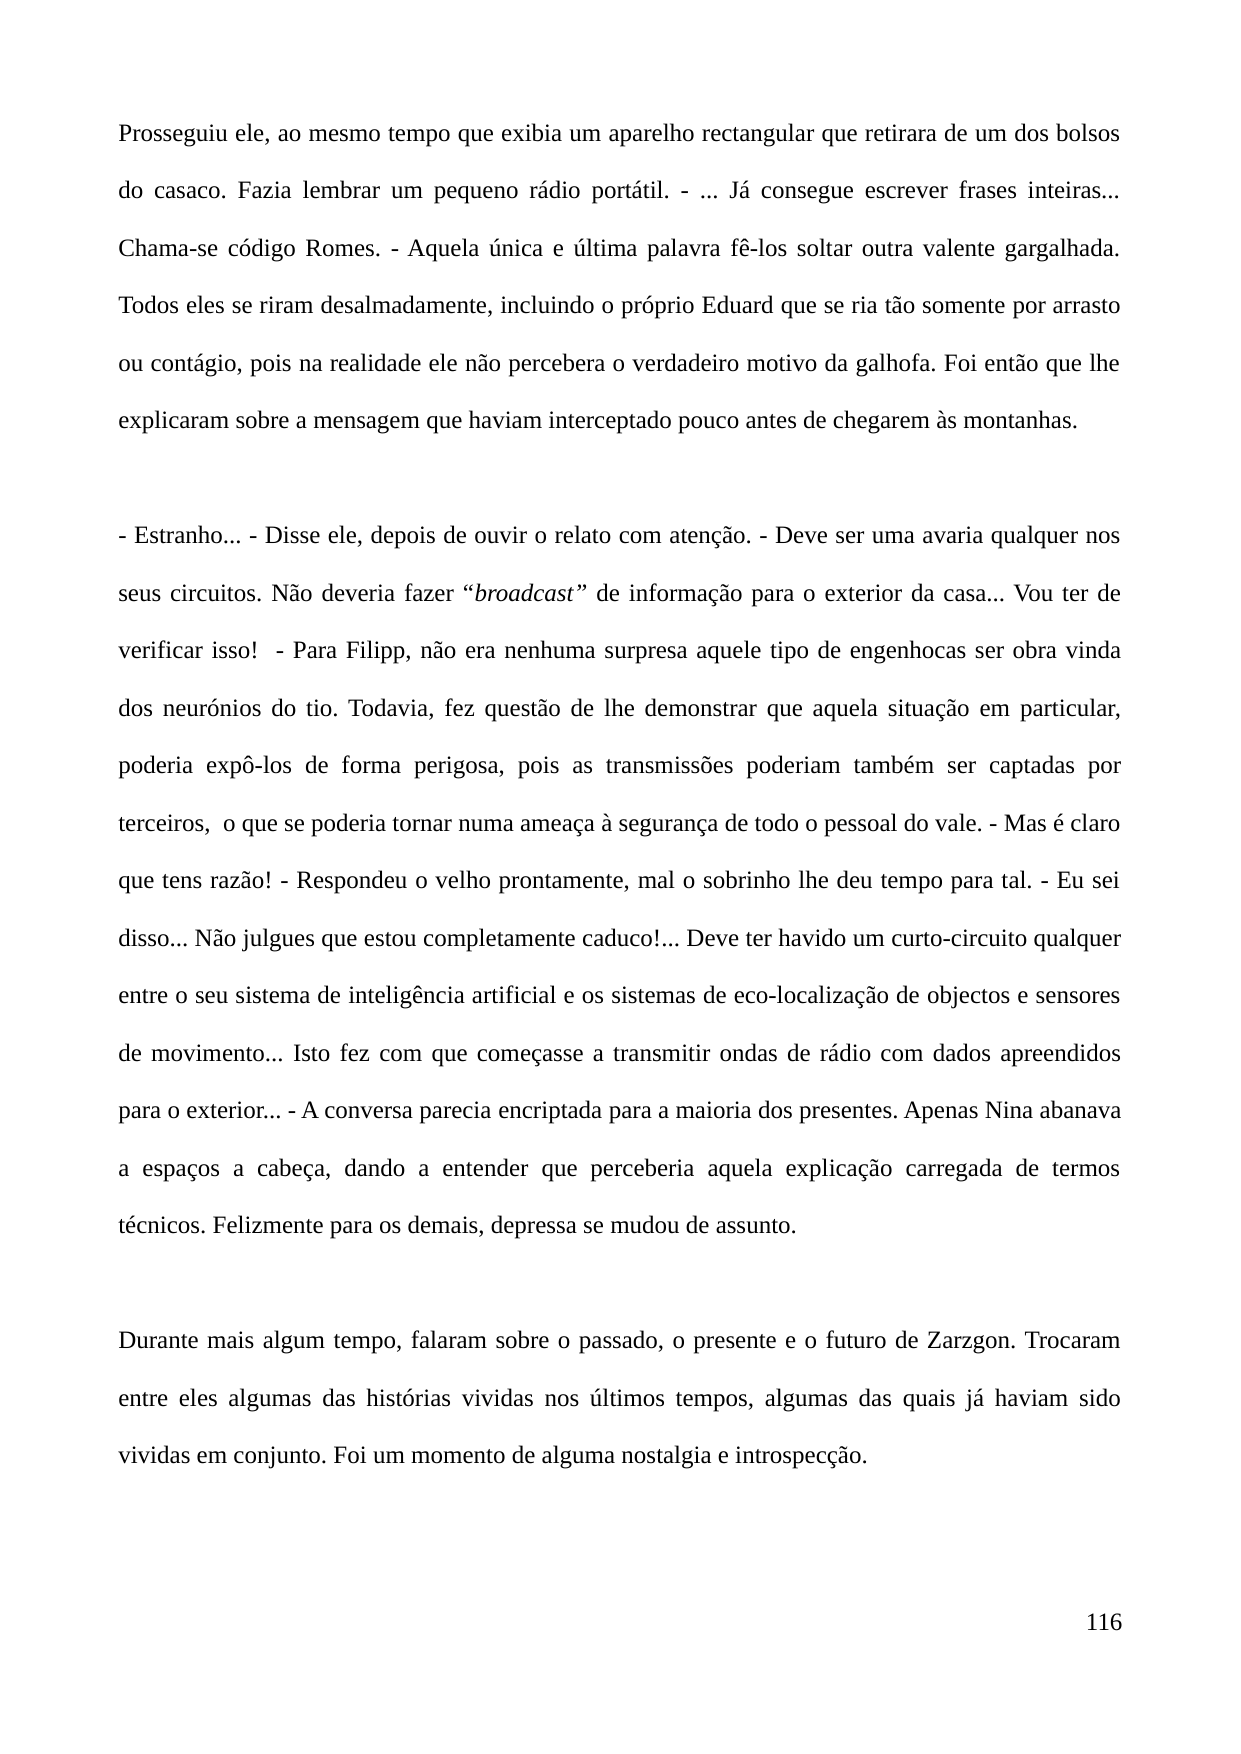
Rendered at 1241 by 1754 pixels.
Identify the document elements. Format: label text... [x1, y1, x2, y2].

text - Estranho... - Disse ele, depois de ouvir o relato com atenção. - Deve ser uma avaria qualquer nos seus circuitos. Não deveria fazer “broadcast” de informação para o exterior da casa... Vou ter de verificar isso! - Para Filipp, não era nenhuma surpresa aquele tipo de engenhocas ser obra vinda dos neurónios do tio. Todavia, fez questão de lhe demonstrar que aquela situação em particular, poderia expô-los de forma perigosa, pois as transmissões poderiam também ser captadas por terceiros, o que se poderia tornar numa ameaça à segurança de todo o pessoal do vale. - Mas é claro que tens razão! - Respondeu o velho prontamente, mal o sobrinho lhe deu tempo para tal. - Eu sei disso... Não julgues que estou completamente caduco!... Deve ter havido um curto-circuito qualquer entre o seu sistema de inteligência artificial e os sistemas de eco-localização de objectos e sensores de movimento... Isto fez com que começasse a transmitir ondas de rádio com dados apreendidos para o exterior... - A conversa parecia encriptada para a maioria dos presentes. Apenas Nina abanava a espaços a cabeça, dando a entender que perceberia aquela explicação carregada de termos técnicos. Felizmente para os demais, depressa se mudou de assunto. [118, 521, 1122, 1239]
text Durante mais algum tempo, falaram sobre o passado, o presente e o futuro de Zarzgon. Trocaram entre eles algumas das histórias vividas nos últimos tempos, algumas das quais já haviam sido vividas em conjunto. Foi um momento de alguma nostalgia e introspecção. [118, 1326, 1122, 1469]
text - Prosseguiu ele, ao mesmo tempo que exibia um aparelho rectangular que retirara de um dos bolsos do casaco. Fazia lembrar um pequeno rádio portátil. - ... Já consegue escrever frases inteiras... Chama-se código Romes. - Aquela única e última palavra fê-los soltar outra valente gargalhada. Todos eles se riram desalmadamente, incluindo o próprio Eduard que se ria tão somente por arrasto ou contágio, pois na realidade ele não percebera o verdadeiro motivo da galhofa. Foi então que lhe explicaram sobre a mensagem que haviam interceptado pouco antes de chegarem às montanhas. [118, 118, 1122, 434]
